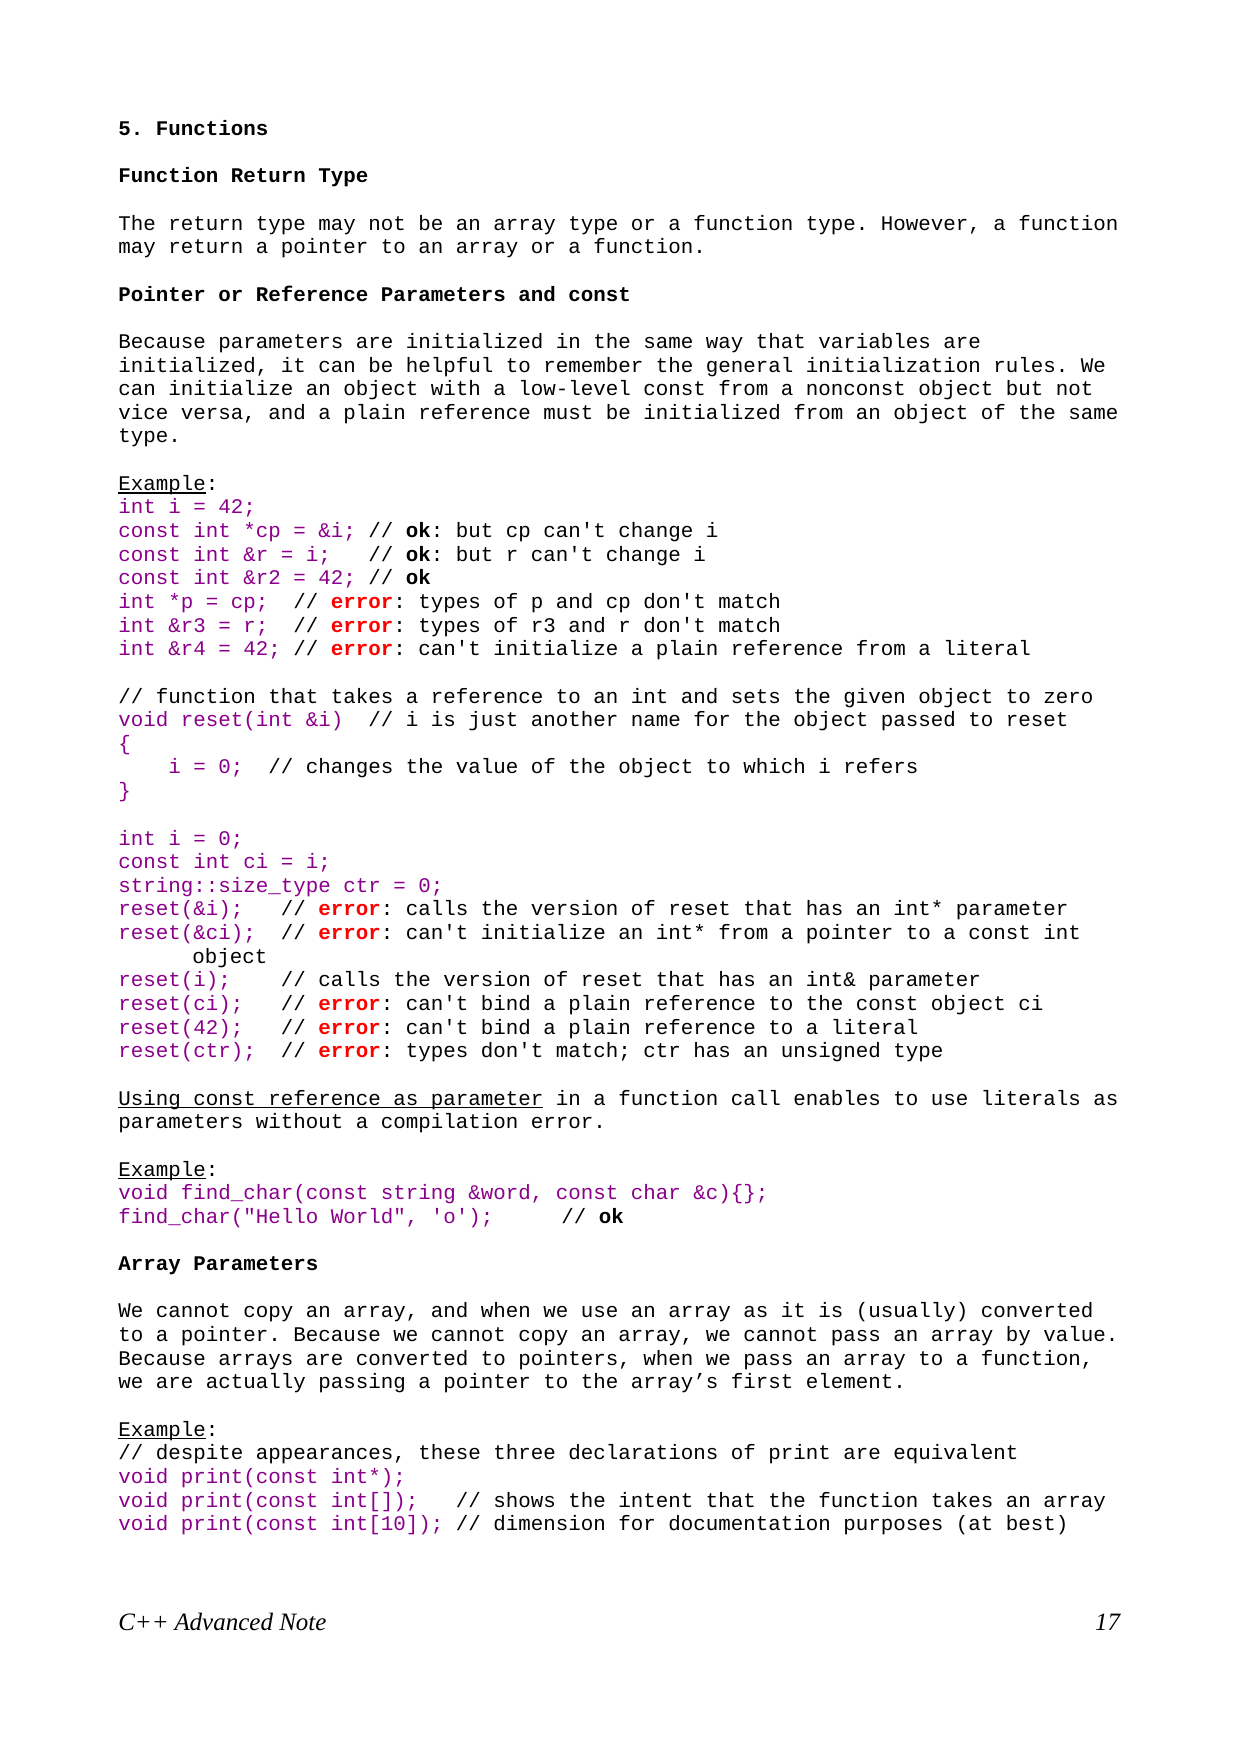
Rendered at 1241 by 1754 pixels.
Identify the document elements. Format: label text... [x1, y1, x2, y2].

text Example: [118, 1158, 1122, 1182]
text const int *cp = &i; // ok: but cp can't change i [118, 520, 1122, 544]
text reset(i); // calls the version of reset that has an int& parameter [118, 969, 1122, 993]
text const int &r2 = 42; // ok [118, 567, 1122, 591]
text reset(ci); // error: can't bind a plain reference to the const object ci [118, 993, 1122, 1017]
text void find_char(const string &word, const char &c){}; [118, 1182, 1122, 1206]
text { [118, 733, 1122, 757]
text const int &r = i; // ok: but r can't change i [118, 544, 1122, 567]
text find_char("Hello World", 'o'); // ok [118, 1206, 1122, 1229]
text Using const reference as parameter in a function call enables to use literals as parameters without a compilation error. [118, 1088, 1122, 1135]
text } [118, 780, 1122, 804]
text reset(&i); // error: calls the version of reset that has an int* parameter [118, 898, 1122, 922]
text i = 0; // changes the value of the object to which i refers [118, 757, 1122, 780]
text Function Return Type [118, 165, 1122, 189]
text Pointer or Reference Parameters and const [118, 284, 1122, 307]
text Example: [118, 473, 1122, 496]
text int *p = cp; // error: types of p and cp don't match [118, 591, 1122, 615]
text reset(ctr); // error: types don't match; ctr has an unsigned type [118, 1040, 1122, 1064]
text void print(const int*); [118, 1466, 1122, 1489]
text int i = 42; [118, 496, 1122, 520]
text // despite appearances, these three declarations of print are equivalent [118, 1442, 1122, 1466]
text The return type may not be an array type or a function type. However, a function may return a pointer to an array or a function. [118, 213, 1122, 260]
text void print(const int[10]); // dimension for documentation purposes (at best) [118, 1513, 1122, 1537]
text reset(42); // error: can't bind a plain reference to a literal [118, 1017, 1122, 1040]
text void reset(int &i) // i is just another name for the object passed to reset [118, 709, 1122, 733]
text reset(&ci); // error: can't initialize an int* from a pointer to a const int object [118, 922, 1122, 969]
text int i = 0; [118, 827, 1122, 851]
text void print(const int[]); // shows the intent that the function takes an array [118, 1489, 1122, 1513]
text We cannot copy an array, and when we use an array as it is (usually) converted to a pointer. Because we cannot copy an array, we cannot pass an array by value. Because arrays are converted to pointers, when we pass an array to a function, we are actually passing a pointer to the array’s first element. [118, 1300, 1122, 1395]
text int &r4 = 42; // error: can't initialize a plain reference from a literal [118, 638, 1122, 662]
text Because parameters are initialized in the same way that variables are initialized, it can be helpful to remember the general initialization rules. We can initialize an object with a low-level const from a nonconst object but not vice versa, and a plain reference must be initialized from an object of the same type. [118, 331, 1122, 449]
text // function that takes a reference to an int and sets the given object to zero [118, 686, 1122, 709]
text const int ci = i; [118, 851, 1122, 875]
text int &r3 = r; // error: types of r3 and r don't match [118, 615, 1122, 638]
text Example: [118, 1419, 1122, 1442]
text Array Parameters [118, 1253, 1122, 1277]
text string::size_type ctr = 0; [118, 875, 1122, 898]
text 5. Functions [118, 118, 1122, 142]
